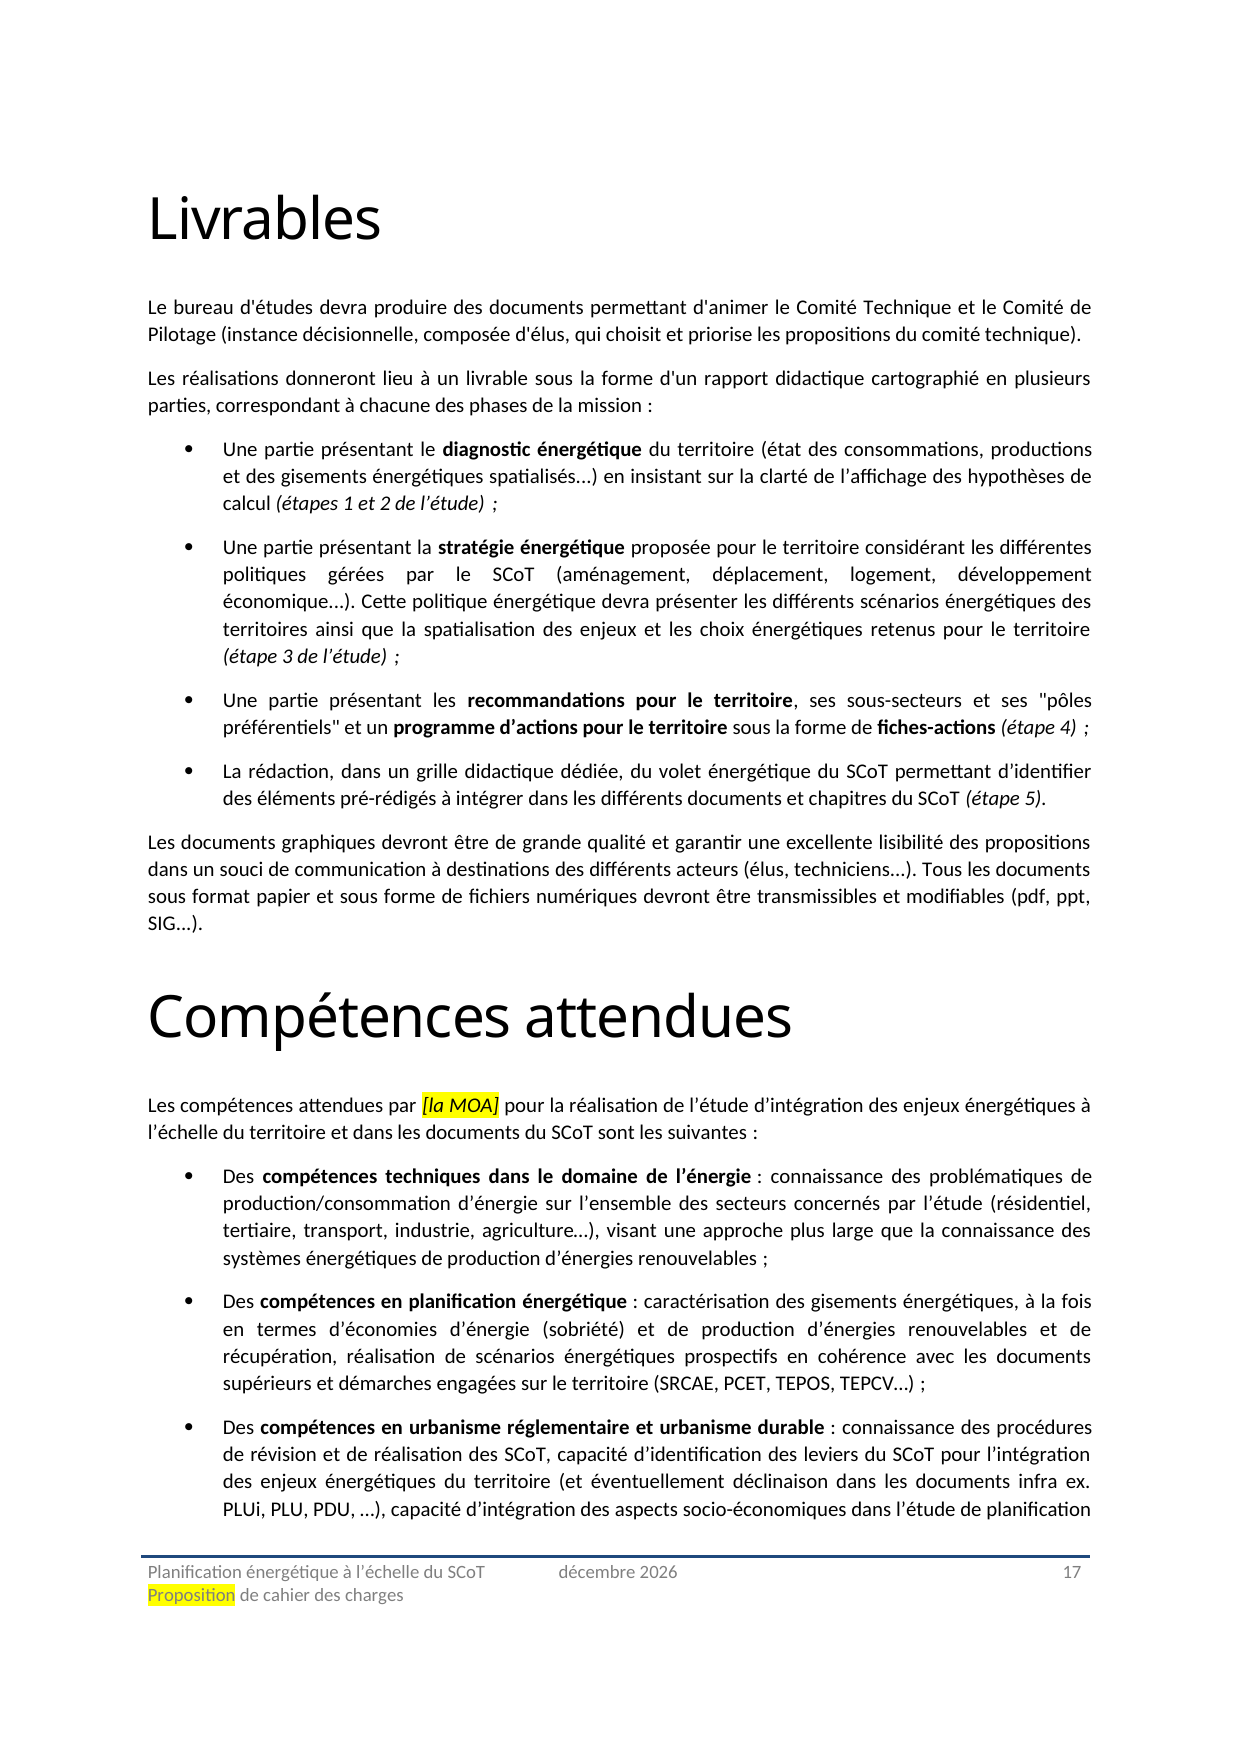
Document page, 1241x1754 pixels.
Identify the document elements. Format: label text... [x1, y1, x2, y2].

list La rédaction, dans un grille didactique dédiée, du volet énergétique du SCoT permettant d’identifier des éléments pré-rédigés à intégrer dans les différents documents et chapitres du SCoT (étape 5). [185, 758, 1093, 811]
text Les réalisations donneront lieu à un livrable sous la forme d'un rapport didactique cartographié en plusieurs parties, correspondant à chacune des phases de la mission : [148, 365, 1093, 418]
text Les compétences attendues par [la MOA] pour la réalisation de l’étude d’intégration des enjeux énergétiques à l’échelle du territoire et dans les documents du SCoT sont les suivantes : [148, 1092, 1093, 1145]
list Des compétences en planification énergétique : caractérisation des gisements énergétiques, à la fois en termes d’économies d’énergie (sobriété) et de production d’énergies renouvelables et de récupération, réalisation de scénarios énergétiques prospectifs en cohérence avec les documents supérieurs et démarches engagées sur le territoire (SRCAE, PCET, TEPOS, TEPCV…) ; [185, 1289, 1093, 1396]
text Les documents graphiques devront être de grande qualité et garantir une excellente lisibilité des propositions dans un souci de communication à destinations des différents acteurs (élus, techniciens...). Tous les documents sous format papier et sous forme de fichiers numériques devront être transmissibles et modifiables (pdf, ppt, SIG...). [148, 829, 1093, 936]
list Une partie présentant les recommandations pour le territoire, ses sous-secteurs et ses "pôles préférentiels" et un programme d’actions pour le territoire sous la forme de fiches-actions (étape 4) ; [185, 687, 1093, 739]
text Le bureau d'études devra produire des documents permettant d'animer le Comité Technique et le Comité de Pilotage (instance décisionnelle, composée d'élus, qui choisit et priorise les propositions du comité technique). [148, 294, 1093, 347]
list Une partie présentant la stratégie énergétique proposée pour le territoire considérant les différentes politiques gérées par le SCoT (aménagement, déplacement, logement, développement économique...). Cette politique énergétique devra présenter les différents scénarios énergétiques des territoires ainsi que la spatialisation des enjeux et les choix énergétiques retenus pour le territoire (étape 3 de l’étude) ; [185, 534, 1093, 668]
list Des compétences en urbanisme réglementaire et urbanisme durable : connaissance des procédures de révision et de réalisation des SCoT, capacité d’identification des leviers du SCoT pour l’intégration des enjeux énergétiques du territoire (et éventuellement déclinaison dans les documents infra ex. PLUi, PLU, PDU, …), capacité d’intégration des aspects socio-économiques dans l’étude de planification [185, 1414, 1093, 1521]
list Une partie présentant le diagnostic énergétique du territoire (état des consommations, productions et des gisements énergétiques spatialisés...) en insistant sur la clarté de l’affichage des hypothèses de calcul (étapes 1 et 2 de l’étude) ; [185, 436, 1093, 516]
list Des compétences techniques dans le domaine de l’énergie : connaissance des problématiques de production/consommation d’énergie sur l’ensemble des secteurs concernés par l’étude (résidentiel, tertiaire, transport, industrie, agriculture…), visant une approche plus large que la connaissance des systèmes énergétiques de production d’énergies renouvelables ; [185, 1163, 1093, 1270]
text Livrables [148, 177, 1093, 257]
text Compétences attendues [148, 975, 1093, 1055]
